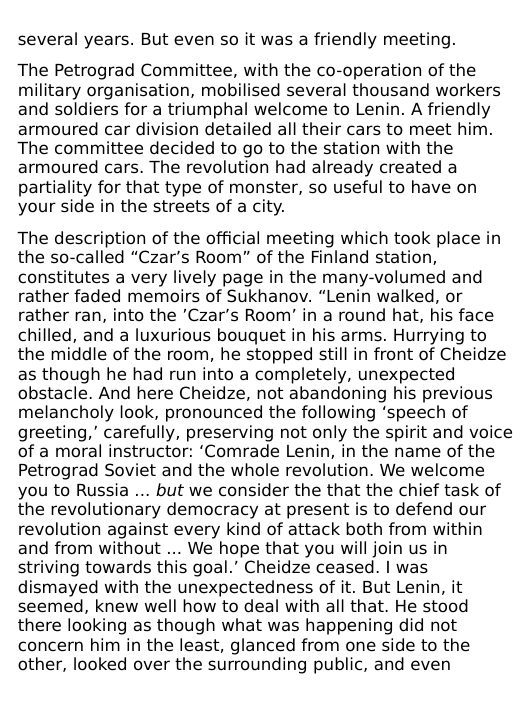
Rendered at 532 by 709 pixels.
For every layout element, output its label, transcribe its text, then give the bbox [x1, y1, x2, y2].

text several years. But even so it was a friendly meeting. [18, 29, 514, 49]
text The Petrograd Committee, with the co-operation of the military organisation, mobilised several thousand workers and soldiers for a triumphal welcome to Lenin. A friendly armoured car division detailed all their cars to meet him. The committee decided to go to the station with the armoured cars. The revolution had already created a partiality for that type of monster, so useful to have on your side in the streets of a city. [18, 61, 514, 216]
text The description of the official meeting which took place in the so-called “Czar’s Room” of the Finland station, constitutes a very lively page in the many-volumed and rather faded memoirs of Sukhanov. “Lenin walked, or rather ran, into the ’Czar’s Room’ in a round hat, his face chilled, and a luxurious bouquet in his arms. Hurrying to the middle of the room, he stopped still in front of Cheidze as though he had run into a completely, unexpected obstacle. And here Cheidze, not abandoning his previous melancholy look, pronounced the following ‘speech of greeting,’ carefully, preserving not only the spirit and voice of a moral instructor: ‘Comrade Lenin, in the name of the Petrograd Soviet and the whole revolution. We welcome you to Russia ... but we consider the that the chief task of the revolutionary democracy at present is to defend our revolution against every kind of attack both from within and from without ... We hope that you will join us in striving towards this goal.’ Cheidze ceased. I was dismayed with the unexpectedness of it. But Lenin, it seemed, knew well how to deal with all that. He stood there looking as though what was happening did not concern him in the least, glanced from one side to the other, looked over the surrounding public, and even [18, 229, 514, 674]
